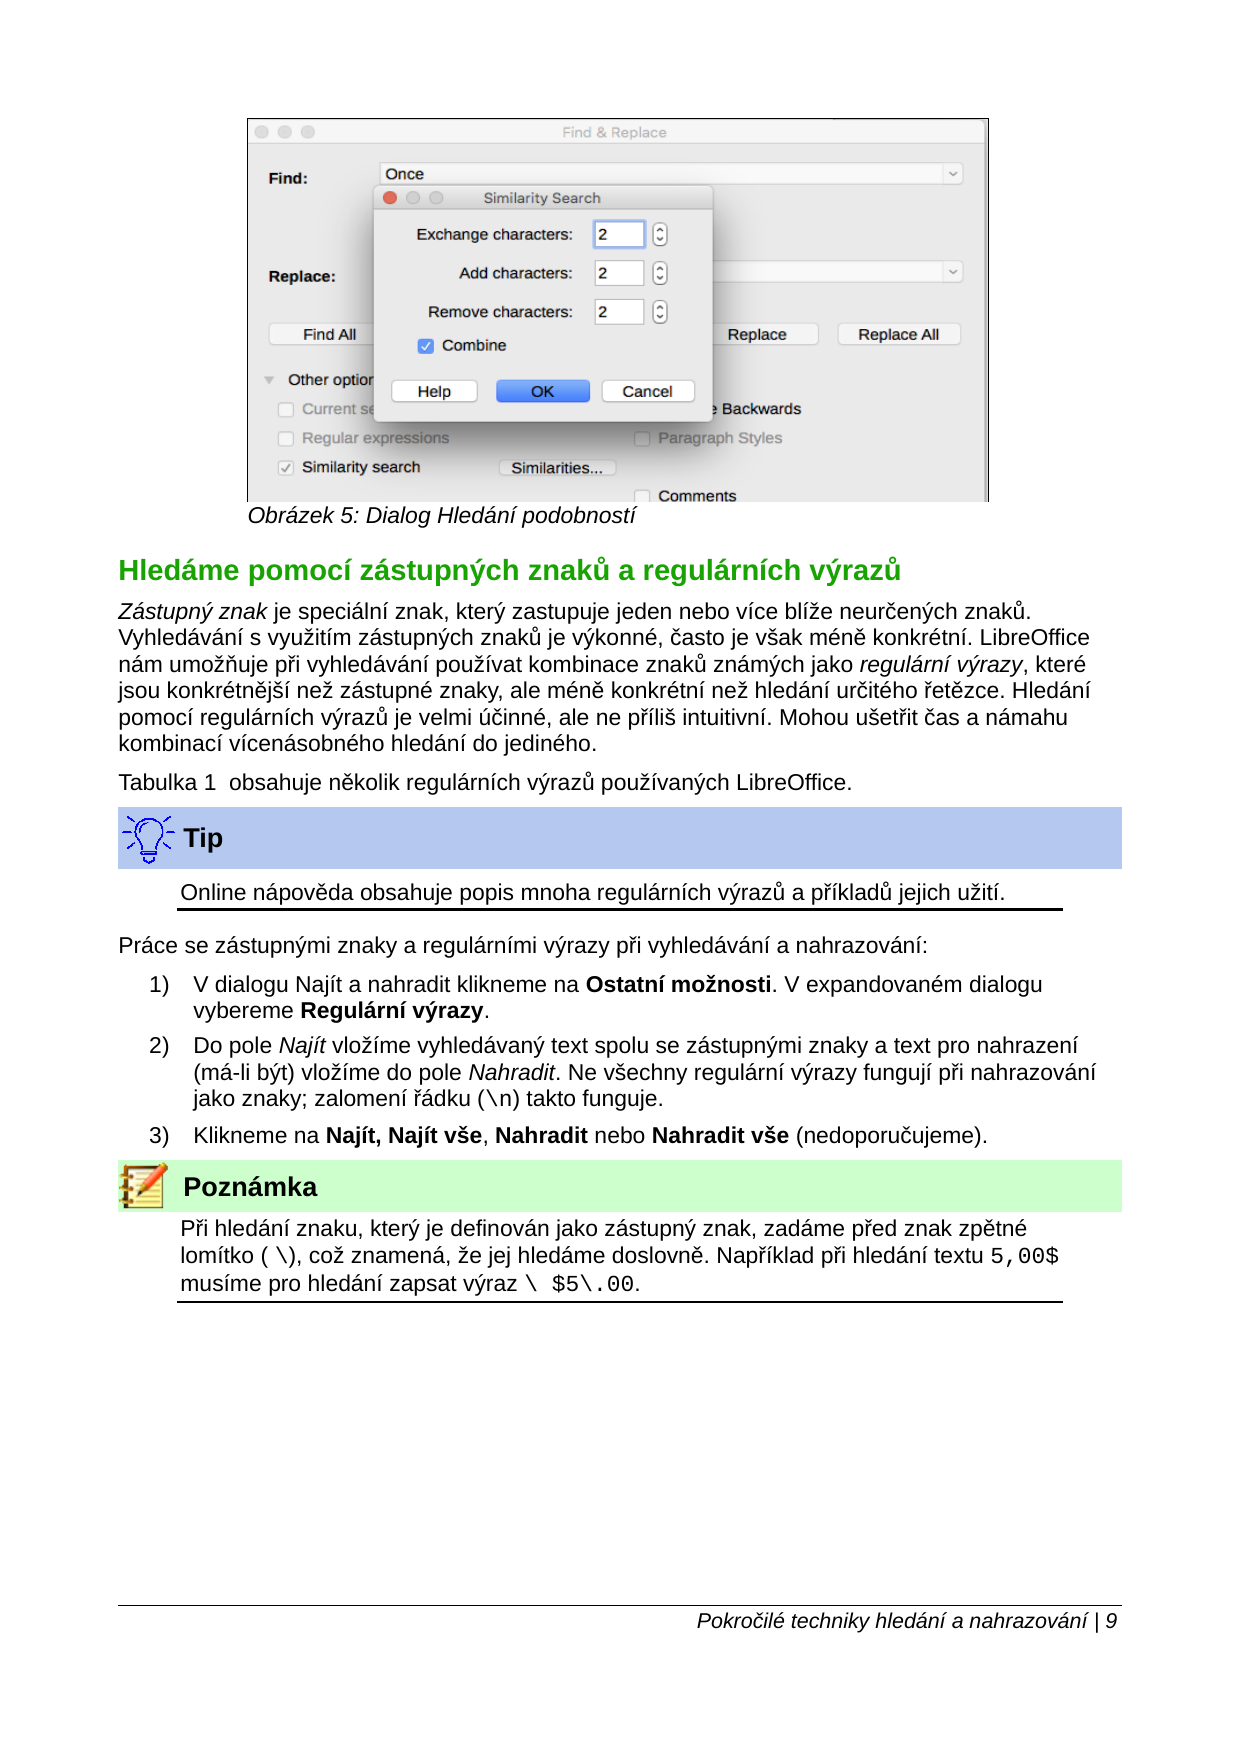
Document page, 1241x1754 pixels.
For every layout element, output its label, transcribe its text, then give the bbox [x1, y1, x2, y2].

text Zástupný znak je speciální znak, který zastupuje jeden nebo více blíže neurčených znaků. Vyhledávání s využitím zástupných znaků je výkonné, často je však méně konkrétní. LibreOffice nám umožňuje při vyhledávání používat kombinace znaků známých jako regulární výrazy, které jsou konkrétnější než zástupné znaky, ale méně konkrétní než hledání určitého řetězce. Hledání pomocí regulárních výrazů je velmi účinné, ale ne příliš intuitivní. Mohou ušetřit čas a námahu kombinací vícenásobného hledání do jediného. [118, 598, 1122, 756]
text Při hledání znaku, který je definován jako zástupný znak, zadáme před znak zpětné lomítko ( \), což znamená, že jej hledáme doslovně. Například při hledání textu 5,00$ musíme pro hledání zapsat výraz \ $5\.00. [177, 1212, 1063, 1301]
text Obrázek 5: Dialog Hledání podobností [247, 502, 993, 528]
text Tabulka 1 obsahuje několik regulárních výrazů používaných LibreOffice. [118, 769, 1122, 795]
picture [248, 119, 988, 502]
list Práce se zástupnými znaky a regulárními výrazy při vyhledávání a nahrazování: [118, 932, 1122, 958]
list V dialogu Najít a nahradit klikneme na Ostatní možnosti. V expandovaném dialogu vybereme Regulární výrazy. [169, 971, 1122, 1023]
picture [119, 808, 179, 868]
list Klikneme na Najít, Najít vše, Nahradit nebo Nahradit vše (nedoporučujeme). [169, 1122, 1122, 1148]
list Do pole Najít vložíme vyhledávaný text spolu se zástupnými znaky a text pro nahrazení (má-li být) vložíme do pole Nahradit. Ne všechny regulární výrazy fungují při nahrazování jako znaky; zalomení řádku (\n) takto funguje. [169, 1032, 1122, 1113]
subtitle Hledáme pomocí zástupných znaků a regulárních výrazů [118, 553, 1122, 586]
subtitle Tip [118, 807, 1122, 869]
picture [119, 1161, 170, 1212]
subtitle Poznámka [118, 1160, 1122, 1212]
text Online nápověda obsahuje popis mnoha regulárních výrazů a příkladů jejich užití. [177, 876, 1063, 908]
